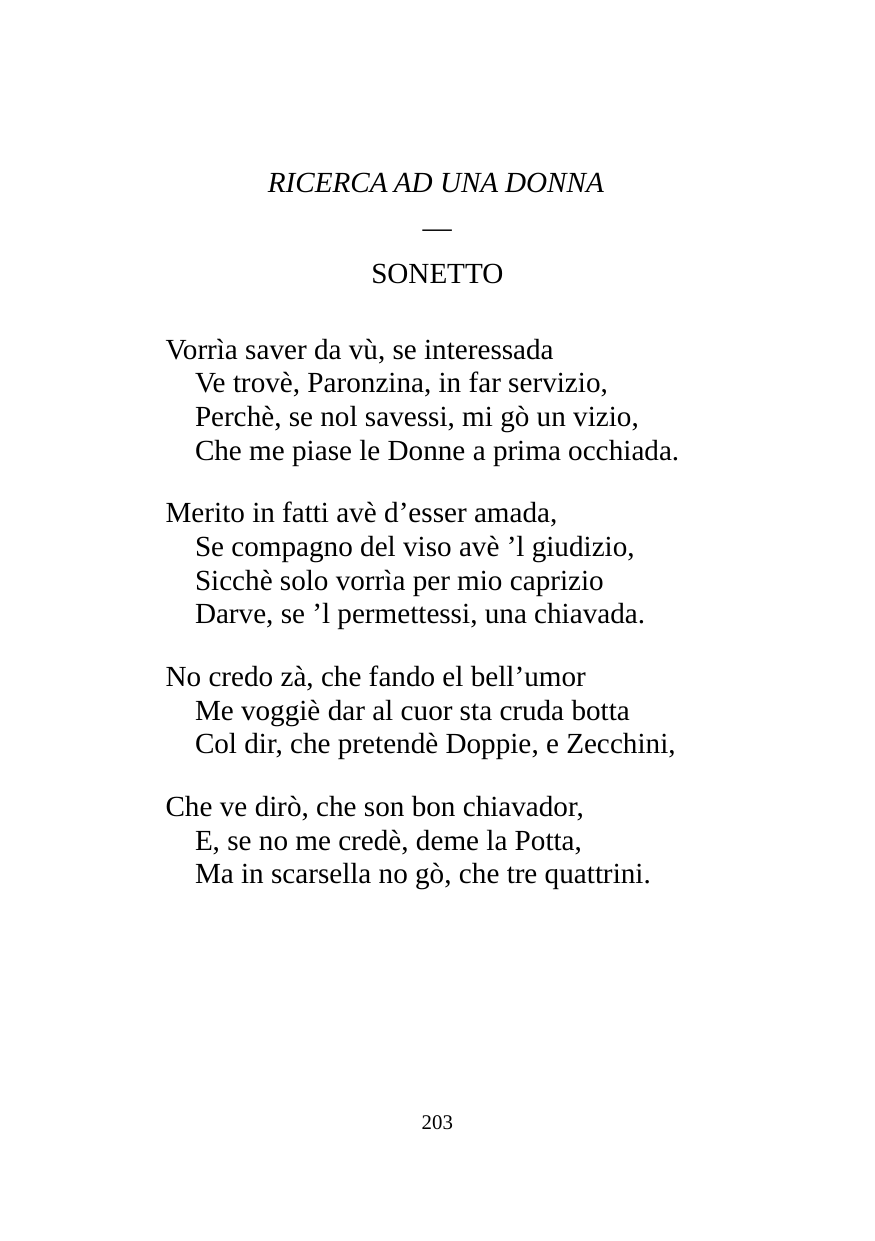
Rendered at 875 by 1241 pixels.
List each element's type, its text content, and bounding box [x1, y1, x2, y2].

text Vorrìa saver da vù, se interessada Ve trovè, Paronzina, in far servizio, Perchè, se nol savessi, mi gò un vizio, Che me piase le Donne a prima occhiada. [165, 332, 768, 466]
subtitle RICERCA AD UNA DONNA [106, 165, 768, 199]
text Merito in fatti avè d’esser amada, Se compagno del viso avè ’l giudizio, Sicchè solo vorrìa per mio caprizio Darve, se ’l permettessi, una chiavada. [165, 496, 768, 630]
text No credo zà, che fando el bell’umor Me voggiè dar al cuor sta cruda botta Col dir, che pretendè Doppie, e Zecchini, [165, 659, 768, 760]
text SONETTO [106, 257, 768, 290]
text Che ve dirò, che son bon chiavador, E, se no me credè, deme la Potta, Ma in scarsella no gò, che tre quattrini. [165, 789, 768, 890]
text — [106, 211, 768, 244]
